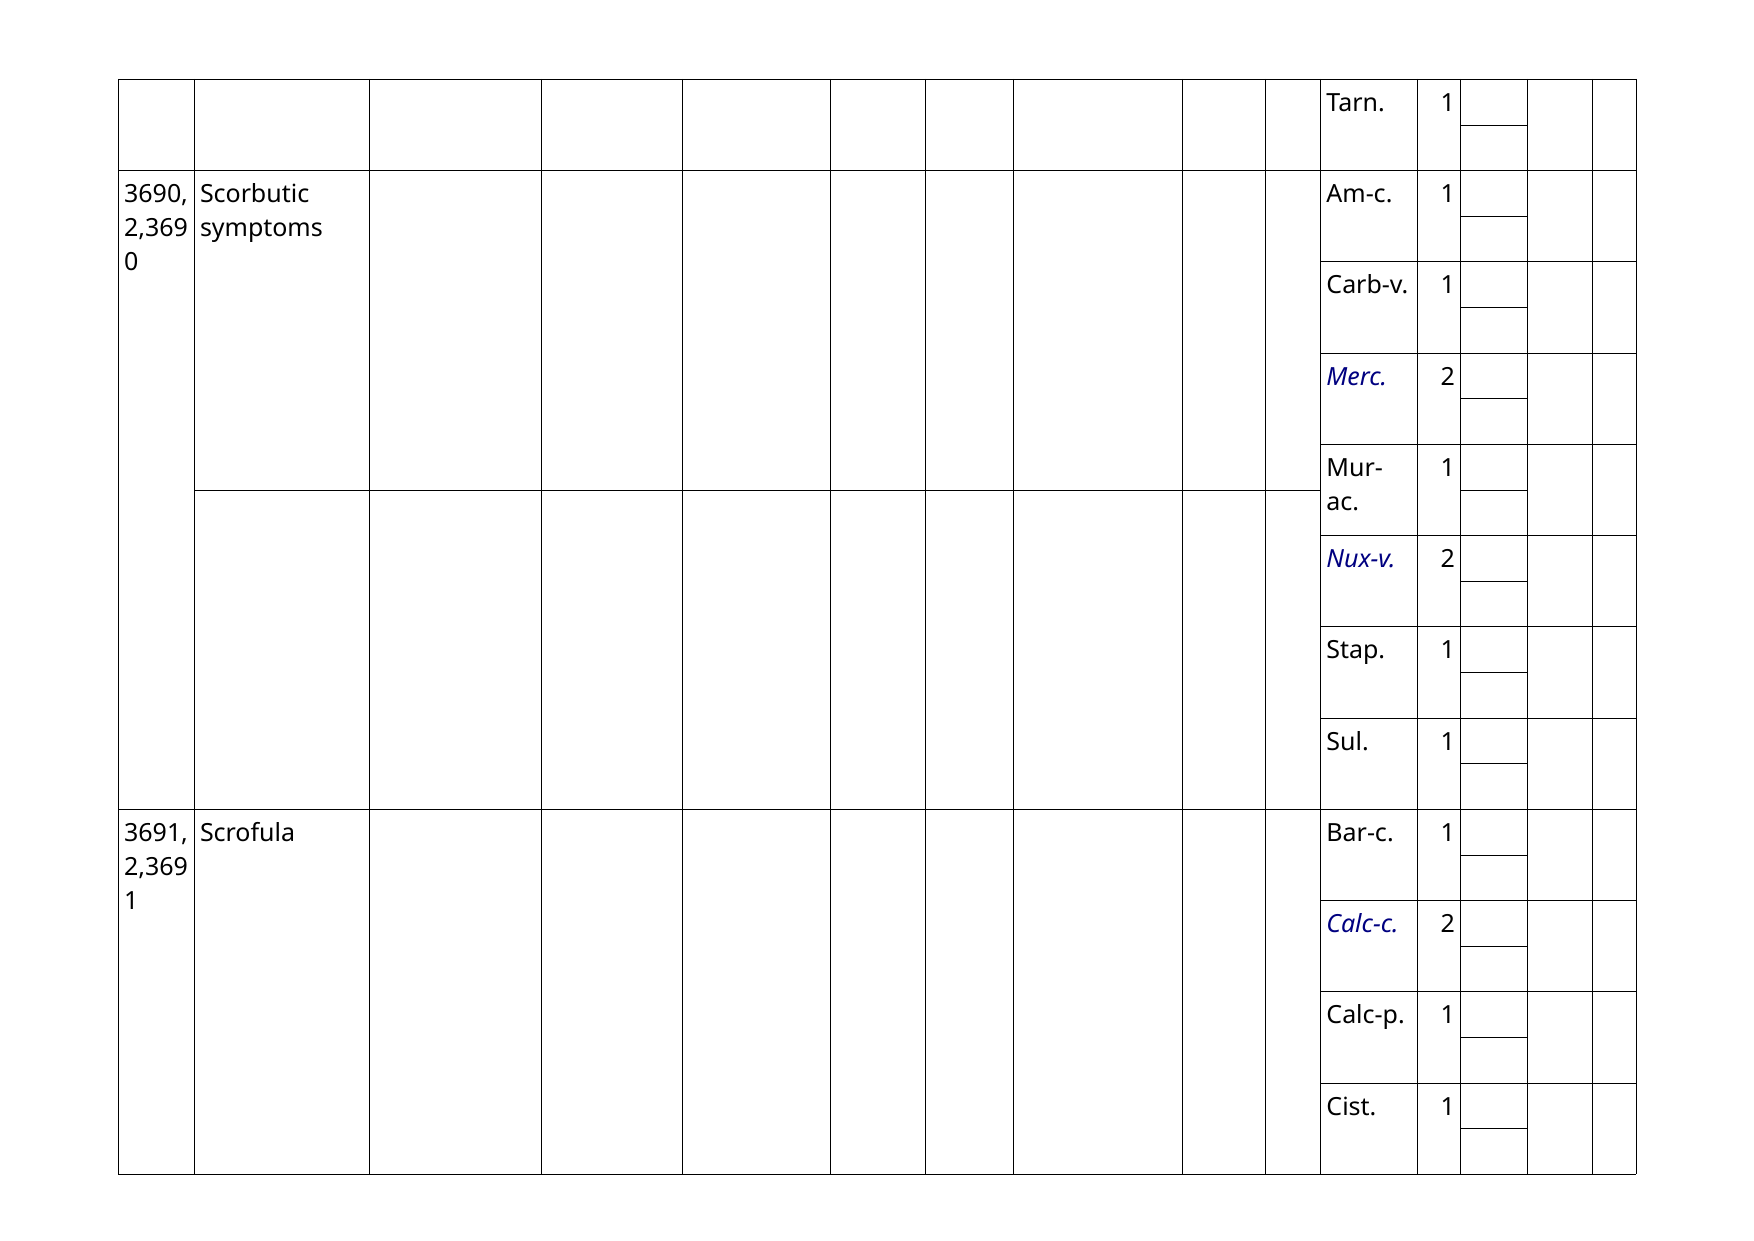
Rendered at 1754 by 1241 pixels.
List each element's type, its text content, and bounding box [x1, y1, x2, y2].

table_cell [1528, 627, 1592, 718]
table_cell [1593, 627, 1636, 718]
table_cell [1593, 262, 1636, 353]
table_cell [1528, 536, 1592, 626]
table_cell [1461, 491, 1527, 535]
table_cell [1014, 80, 1182, 170]
table_cell Merc. [1321, 354, 1417, 444]
table_cell 2 [1418, 536, 1460, 626]
table_cell [1461, 901, 1527, 946]
table_cell Nux-v. [1321, 536, 1417, 626]
table_cell [1461, 354, 1527, 398]
table_cell [1461, 992, 1527, 1037]
table_cell [1593, 354, 1636, 444]
table_cell [926, 810, 1013, 1174]
table_cell [1593, 445, 1636, 535]
table_cell [1266, 171, 1320, 489]
table_cell [1593, 80, 1636, 170]
table_cell [1461, 719, 1527, 763]
table_cell 1 [1418, 810, 1460, 900]
table_cell 3691,2,3691 [119, 810, 194, 1174]
table_cell [1014, 810, 1182, 1174]
table_cell Sul. [1321, 719, 1417, 809]
table_cell [831, 810, 925, 1174]
table_cell [195, 491, 369, 809]
table_cell Cist. [1321, 1084, 1417, 1174]
table_cell Stap. [1321, 627, 1417, 718]
table_cell [1461, 80, 1527, 124]
table_cell Scrofula [195, 810, 369, 1174]
table_cell [683, 491, 830, 809]
table_cell [1183, 80, 1265, 170]
table_cell [1461, 308, 1527, 353]
table_cell [1461, 856, 1527, 900]
table_cell 2 [1418, 354, 1460, 444]
table_cell [1183, 171, 1265, 489]
table_cell 2 [1418, 901, 1460, 991]
table_cell 1 [1418, 1084, 1460, 1174]
table_cell [1183, 810, 1265, 1174]
table_cell [1461, 764, 1527, 809]
table_cell [683, 810, 830, 1174]
table_cell [1014, 171, 1182, 489]
table_cell [1461, 217, 1527, 261]
table_cell [926, 171, 1013, 489]
table_cell 1 [1418, 171, 1460, 261]
table_cell 1 [1418, 719, 1460, 809]
table_cell [926, 491, 1013, 809]
table_cell Bar-c. [1321, 810, 1417, 900]
table_cell [542, 810, 682, 1174]
table_cell [1266, 810, 1320, 1174]
table_cell [1461, 536, 1527, 581]
table_cell [1528, 354, 1592, 444]
table_cell [1183, 491, 1265, 809]
table_cell 3690,2,3690 [119, 171, 194, 809]
table_cell [119, 80, 194, 170]
table_cell [831, 80, 925, 170]
table_cell [1266, 491, 1320, 809]
table_cell [1528, 1084, 1592, 1174]
table_cell [1528, 445, 1592, 535]
table_cell [1461, 126, 1527, 170]
table_cell [1461, 1084, 1527, 1128]
table_cell [1461, 445, 1527, 489]
table_cell [542, 80, 682, 170]
table_cell [1593, 719, 1636, 809]
table_cell [1593, 810, 1636, 900]
table_cell [1461, 810, 1527, 854]
table_cell [1461, 171, 1527, 216]
table_cell [370, 810, 541, 1174]
table_cell [1593, 992, 1636, 1083]
table_cell [1461, 399, 1527, 444]
table_cell [195, 80, 369, 170]
table_cell [370, 80, 541, 170]
table_cell [1593, 1084, 1636, 1174]
table_cell [1014, 491, 1182, 809]
table_cell 1 [1418, 262, 1460, 353]
table_cell [926, 80, 1013, 170]
table_cell [1528, 80, 1592, 170]
table_cell Scorbutic symptoms [195, 171, 369, 489]
table_cell 1 [1418, 627, 1460, 718]
table_cell Calc-p. [1321, 992, 1417, 1083]
table_cell Am-c. [1321, 171, 1417, 261]
table_cell [683, 80, 830, 170]
table_cell [542, 491, 682, 809]
table_cell [1461, 582, 1527, 626]
table_cell [1528, 262, 1592, 353]
table_cell Calc-c. [1321, 901, 1417, 991]
table_cell [1528, 992, 1592, 1083]
table_cell Tarn. [1321, 80, 1417, 170]
table_cell [542, 171, 682, 489]
table_cell [1266, 80, 1320, 170]
table_cell [1461, 673, 1527, 718]
table_cell 1 [1418, 80, 1460, 170]
table_cell [831, 171, 925, 489]
table_cell [1461, 1129, 1527, 1174]
table_cell Mur-ac. [1321, 445, 1417, 535]
table_cell [1461, 627, 1527, 672]
table_cell [1528, 901, 1592, 991]
table_cell [1593, 901, 1636, 991]
table_cell [1593, 536, 1636, 626]
table_cell [1461, 1038, 1527, 1083]
table_cell [370, 491, 541, 809]
table_cell [1593, 171, 1636, 261]
table_cell 1 [1418, 992, 1460, 1083]
table_cell 1 [1418, 445, 1460, 535]
table_cell [1528, 719, 1592, 809]
table_cell [831, 491, 925, 809]
table_cell [1528, 810, 1592, 900]
table_cell [1461, 262, 1527, 307]
table_cell Carb-v. [1321, 262, 1417, 353]
table_cell [683, 171, 830, 489]
table_cell [370, 171, 541, 489]
table_cell [1528, 171, 1592, 261]
table_cell [1461, 947, 1527, 991]
